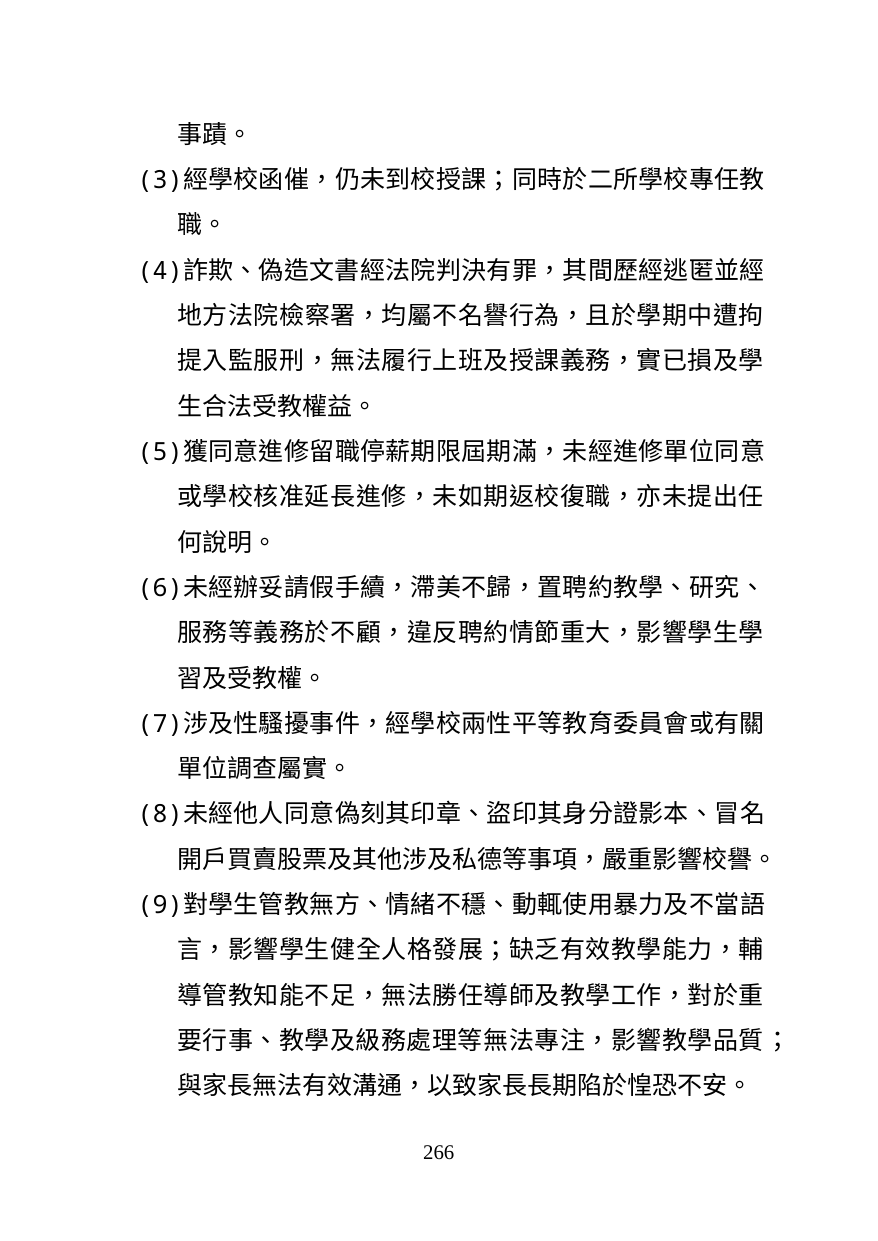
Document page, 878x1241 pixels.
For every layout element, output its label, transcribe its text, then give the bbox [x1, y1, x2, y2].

text (7)涉及性騷擾事件，經學校兩性平等教育委員會或有關單位調查屬實。 [112, 703, 765, 785]
text (3)經學校函催，仍未到校授課；同時於二所學校專任教職。 [112, 159, 765, 241]
text 事蹟。 [112, 114, 765, 151]
text (8)未經他人同意偽刻其印章、盜印其身分證影本、冒名開戶買賣股票及其他涉及私德等事項，嚴重影響校譽。 [112, 794, 765, 876]
text (6)未經辦妥請假手續，滯美不歸，置聘約教學、研究、服務等義務於不顧，違反聘約情節重大，影響學生學習及受教權。 [112, 567, 765, 694]
text (9)對學生管教無方、情緒不穩、動輒使用暴力及不當語言，影響學生健全人格發展；缺乏有效教學能力，輔導管教知能不足，無法勝任導師及教學工作，對於重要行事、教學及級務處理等無法專注，影響教學品質；與家長無法有效溝通，以致家長長期陷於惶恐不安。 [112, 884, 765, 1102]
text (4)詐欺、偽造文書經法院判決有罪，其間歷經逃匿並經地方法院檢察署，均屬不名譽行為，且於學期中遭拘提入監服刑，無法履行上班及授課義務，實已損及學生合法受教權益。 [112, 250, 765, 422]
text (5)獲同意進修留職停薪期限屆期滿，未經進修單位同意或學校核准延長進修，未如期返校復職，亦未提出任何說明。 [112, 431, 765, 558]
